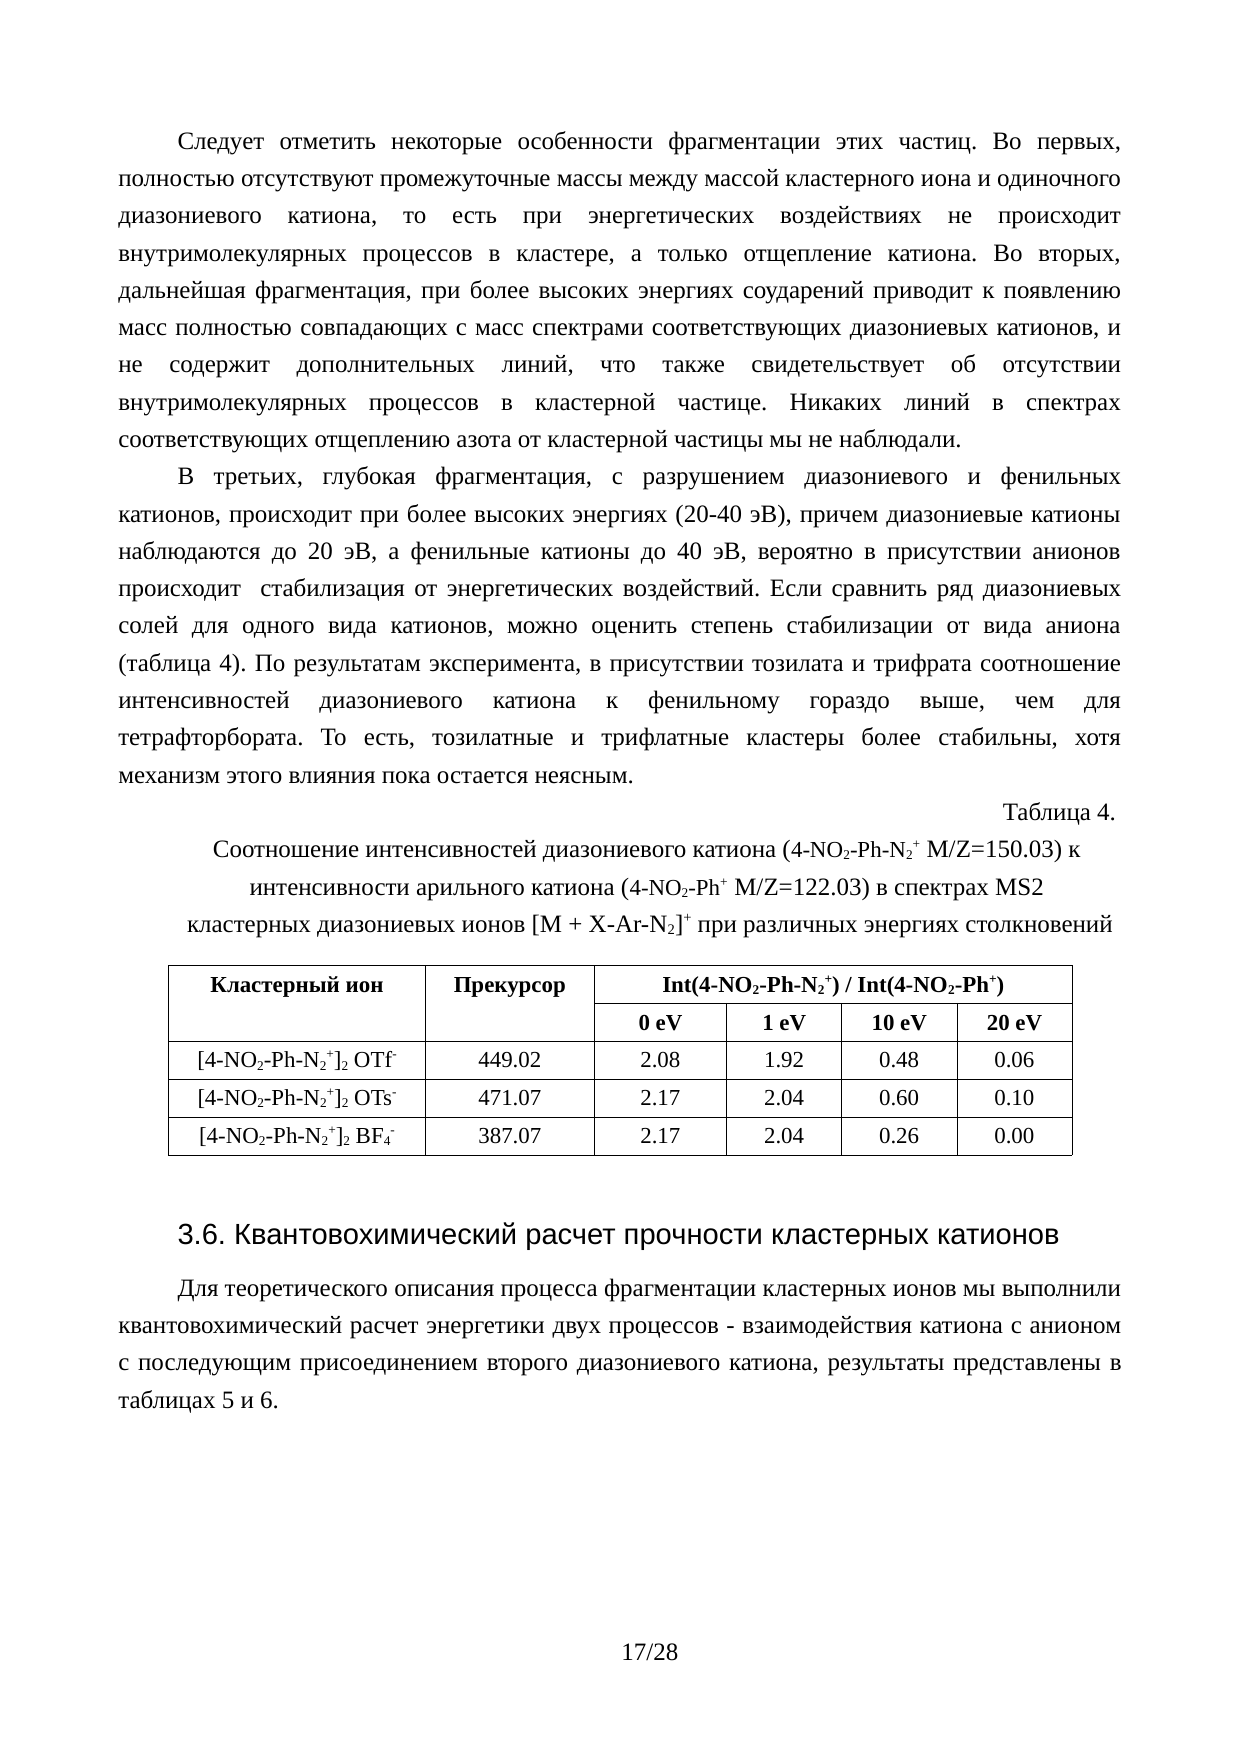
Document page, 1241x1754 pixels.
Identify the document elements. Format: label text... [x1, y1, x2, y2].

table_header Кластерный ион [169, 966, 425, 1041]
table_cell 2.17 [595, 1080, 726, 1117]
table_cell 2.04 [727, 1118, 841, 1154]
table_cell 2.04 [727, 1080, 841, 1117]
table_header Прекурсор [426, 966, 594, 1041]
table_cell 0.60 [842, 1080, 957, 1117]
table_header Int(4-NO2-Ph-N2+) / Int(4-NO2-Ph+) [595, 966, 1072, 1003]
table_cell [4-NO2-Ph-N2+]2 OTf- [169, 1042, 425, 1079]
table_cell 2.17 [595, 1118, 726, 1154]
table_cell 0.26 [842, 1118, 957, 1154]
table_cell 20 eV [958, 1004, 1072, 1041]
text кластерных диазониевых ионов [M + X-Ar-N2]+ при различных энергиях столкновений [118, 909, 1122, 938]
text интенсивности арильного катиона (4-NO2-Ph+ M/Z=122.03) в спектрах MS2 [118, 872, 1122, 900]
text В третьих, глубокая фрагментация, с разрушением диазониевого и фенильных катионов, происходит при более высоких энергиях (20-40 эВ), причем диазониевые катионы наблюдаются до 20 эВ, а фенильные катионы до 40 эВ, вероятно в присутствии анионов происходит стабилизация от энергетических воздействий. Если сравнить ряд диазониевых солей для одного вида катионов, можно оценить степень стабилизации от вида аниона (таблица 4). По результатам эксперимента, в присутствии тозилата и трифрата соотношение интенсивностей диазониевого катиона к фенильному гораздо выше, чем для тетрафторбората. То есть, тозилатные и трифлатные кластеры более стабильны, хотя механизм этого влияния пока остается неясным. [118, 461, 1122, 788]
table_cell 0.10 [958, 1080, 1072, 1117]
table_cell 0 eV [595, 1004, 726, 1041]
table_cell 2.08 [595, 1042, 726, 1079]
table_cell 0.06 [958, 1042, 1072, 1079]
text Таблица 4. [118, 797, 1122, 826]
table_cell [4-NO2-Ph-N2+]2 BF4- [169, 1118, 425, 1154]
text Следует отметить некоторые особенности фрагментации этих частиц. Во первых, полностью отсутствуют промежуточные массы между массой кластерного иона и одиночного диазониевого катиона, то есть при энергетических воздействиях не происходит внутримолекулярных процессов в кластере, а только отщепление катиона. Во вторых, дальнейшая фрагментация, при более высоких энергиях соударений приводит к появлению масс полностью совпадающих с масс спектрами соответствующих диазониевых катионов, и не содержит дополнительных линий, что также свидетельствует об отсутствии внутримолекулярных процессов в кластерной частице. Никаких линий в спектрах соответствующих отщеплению азота от кластерной частицы мы не наблюдали. [118, 126, 1122, 453]
table_cell 10 eV [842, 1004, 957, 1041]
table_cell [4-NO2-Ph-N2+]2 OTs- [169, 1080, 425, 1117]
table_cell 449.02 [426, 1042, 594, 1079]
text Для теоретического описания процесса фрагментации кластерных ионов мы выполнили квантовохимический расчет энергетики двух процессов - взаимодействия катиона с анионом с последующим присоединением второго диазониевого катиона, результаты представлены в таблицах 5 и 6. [118, 1273, 1122, 1413]
table_cell 0.00 [958, 1118, 1072, 1154]
subtitle 3.6. Квантовохимический расчет прочности кластерных катионов [177, 1217, 1122, 1250]
table_cell 471.07 [426, 1080, 594, 1117]
table_cell 1 eV [727, 1004, 841, 1041]
table_cell 387.07 [426, 1118, 594, 1154]
text Соотношение интенсивностей диазониевого катиона (4-NO2-Ph-N2+ M/Z=150.03) к [118, 834, 1122, 863]
table_cell 1.92 [727, 1042, 841, 1079]
table_cell 0.48 [842, 1042, 957, 1079]
